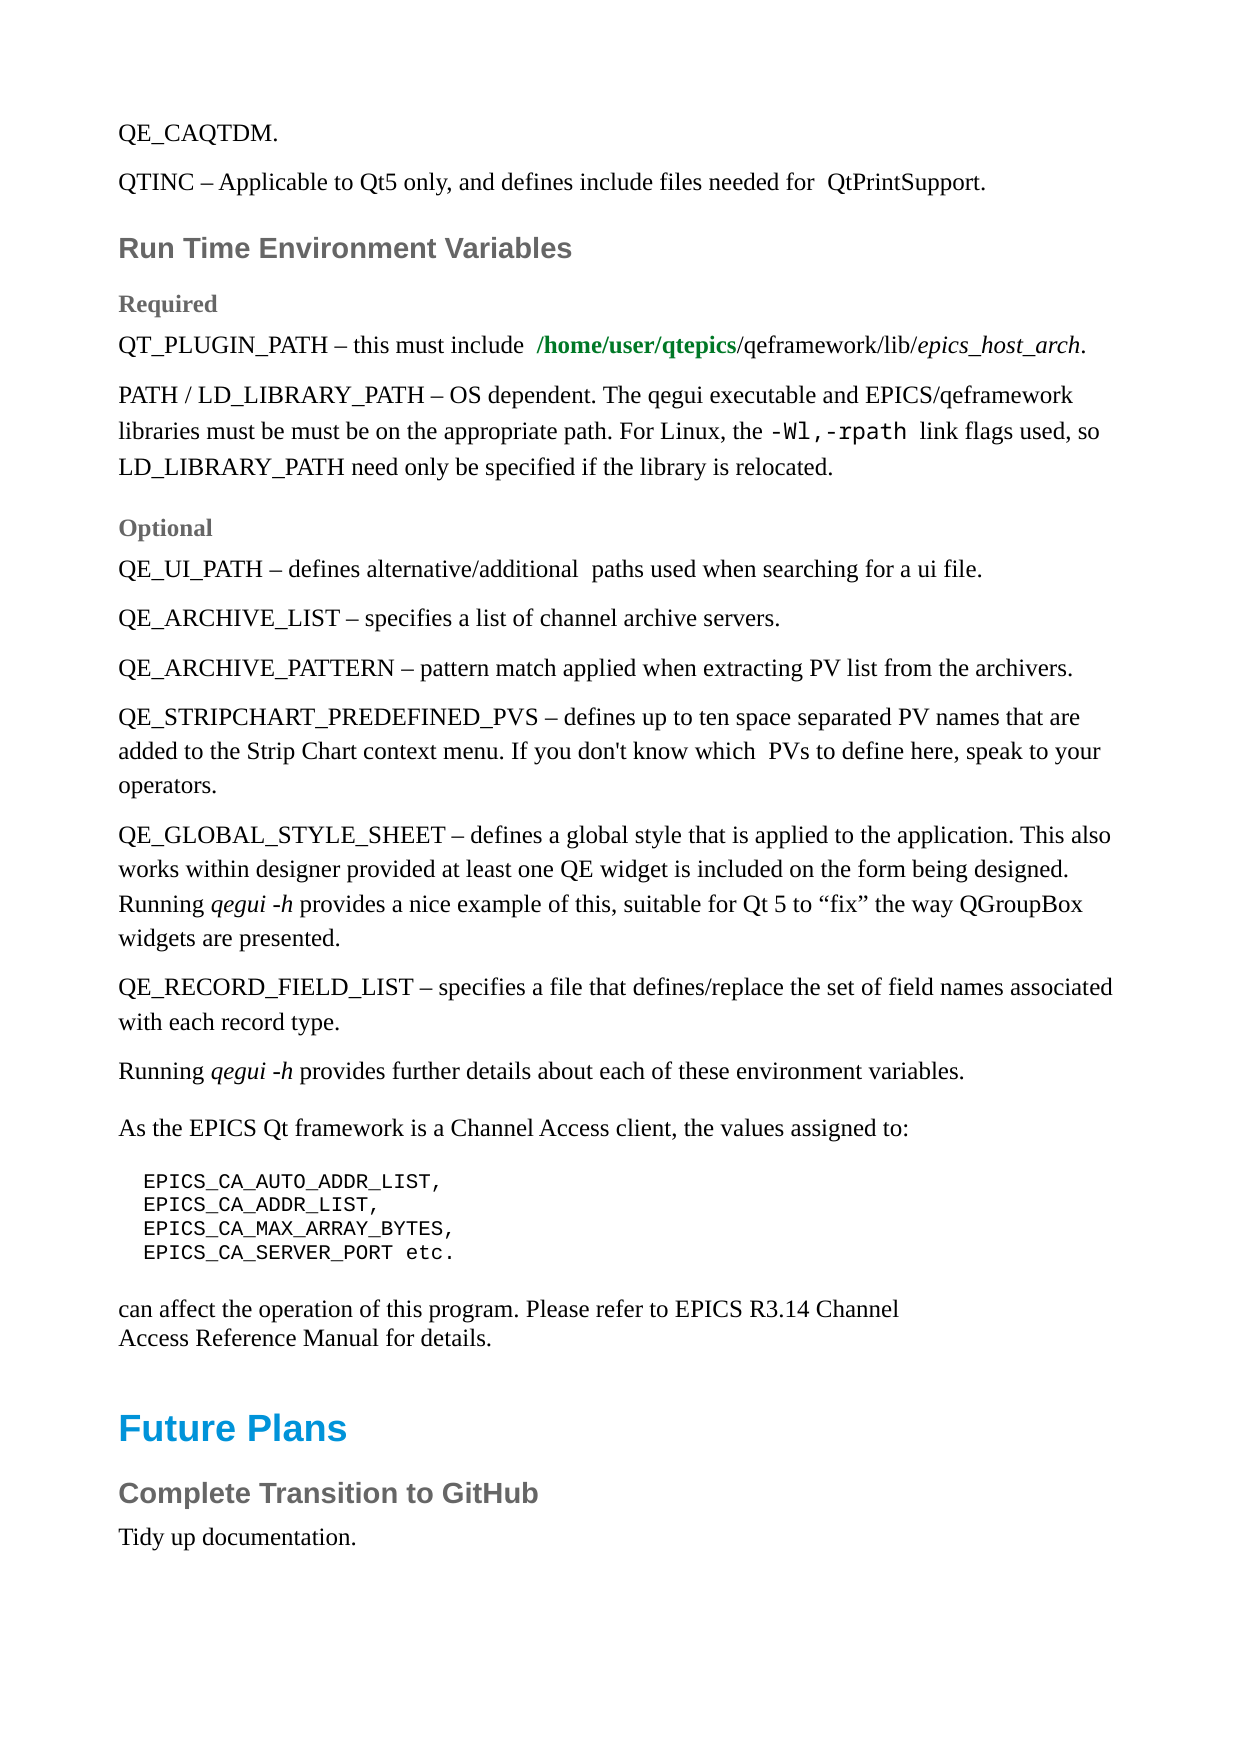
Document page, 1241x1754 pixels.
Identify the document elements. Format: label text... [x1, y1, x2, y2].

text QTINC – Applicable to Qt5 only, and defines include files needed for QtPrintSupport. [118, 167, 1122, 196]
subtitle Optional [118, 513, 1122, 542]
text As the EPICS Qt framework is a Channel Access client, the values assigned to: [118, 1113, 1122, 1142]
text QT_PLUGIN_PATH – this must include /home/user/qtepics/qeframework/lib/epics_host_arch. [118, 331, 1122, 359]
text EPICS_CA_SERVER_PORT etc. [118, 1242, 1122, 1265]
text QE_ARCHIVE_PATTERN – pattern match applied when extracting PV list from the archivers. [118, 653, 1122, 681]
text QE_UI_PATH – defines alternative/additional paths used when searching for a ui file. [118, 554, 1122, 583]
subtitle Required [118, 289, 1122, 318]
text QE_GLOBAL_STYLE_SHEET – defines a global style that is applied to the application. This also works within designer provided at least one QE widget is included on the form being designed. Running qegui -h provides a nice example of this, suitable for Qt 5 to “fix” the way QGroupBox widgets are presented. [118, 820, 1122, 952]
text QE_STRIPCHART_PREDEFINED_PVS – defines up to ten space separated PV names that are added to the Strip Chart context menu. If you don't know which PVs to define here, speak to your operators. [118, 702, 1122, 799]
text EPICS_CA_AUTO_ADDR_LIST, [118, 1171, 1122, 1194]
subtitle Run Time Environment Variables [118, 231, 1122, 264]
subtitle Future Plans [118, 1405, 1122, 1449]
text EPICS_CA_MAX_ARRAY_BYTES, [118, 1218, 1122, 1242]
text EPICS_CA_ADDR_LIST, [118, 1194, 1122, 1218]
text QE_RECORD_FIELD_LIST – specifies a file that defines/replace the set of field names associated with each record type. [118, 972, 1122, 1035]
text Running qegui -h provides further details about each of these environment variables. [118, 1056, 1122, 1084]
subtitle Complete Transition to GitHub [118, 1476, 1122, 1509]
text can affect the operation of this program. Please refer to EPICS R3.14 Channel [118, 1294, 1122, 1323]
text QE_ARCHIVE_LIST – specifies a list of channel archive servers. [118, 603, 1122, 632]
text Tidy up documentation. [118, 1522, 1122, 1551]
text PATH / LD_LIBRARY_PATH – OS dependent. The qegui executable and EPICS/qeframework libraries must be must be on the appropriate path. For Linux, the -Wl,-rpath link flags used, so LD_LIBRARY_PATH need only be specified if the library is relocated. [118, 380, 1122, 480]
text Access Reference Manual for details. [118, 1323, 1122, 1352]
text QE_CAQTDM. [118, 118, 1122, 147]
